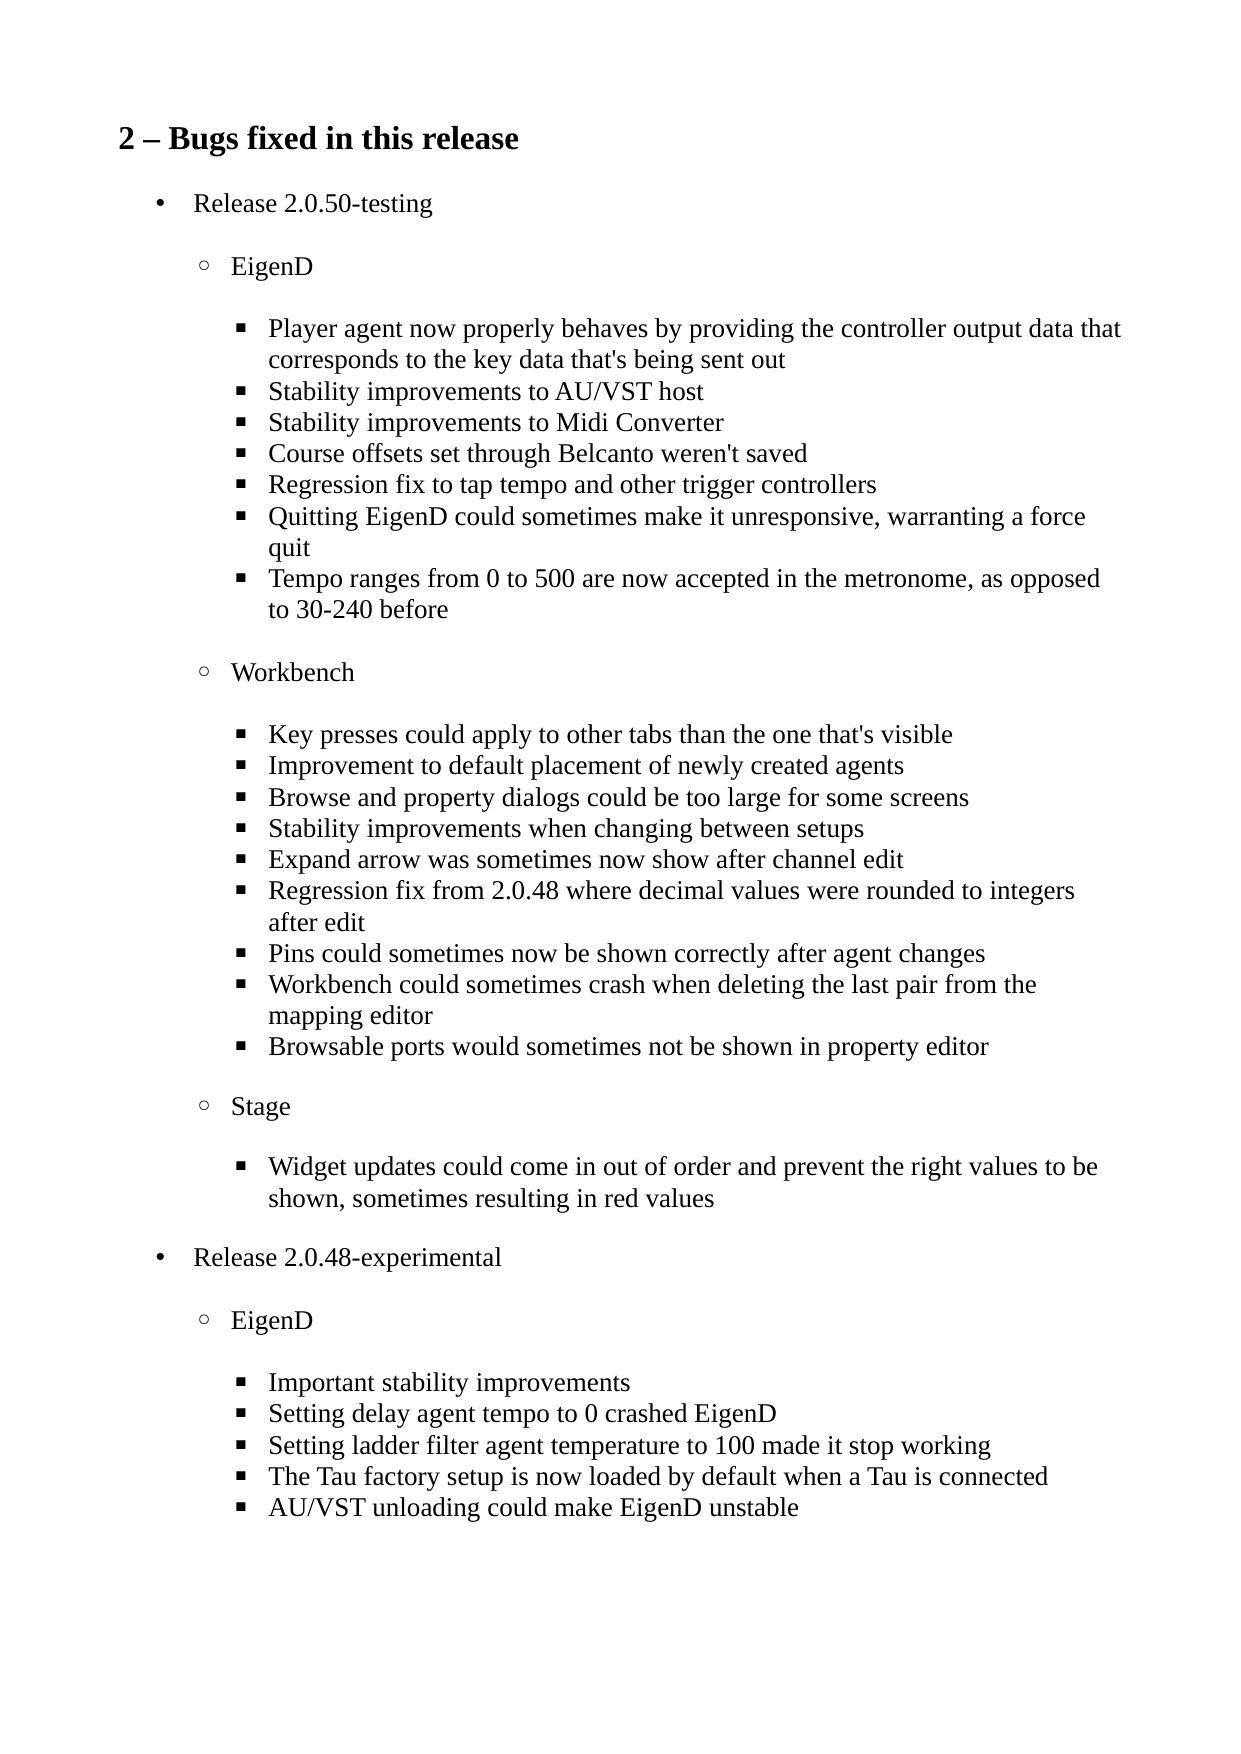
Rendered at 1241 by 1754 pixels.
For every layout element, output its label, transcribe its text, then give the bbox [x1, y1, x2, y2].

list Stability improvements to Midi Converter [231, 406, 1122, 437]
list Widget updates could come in out of order and prevent the right values to be shown, sometimes resulting in red values [231, 1150, 1122, 1213]
list Quitting EigenD could sometimes make it unresponsive, warranting a force quit [231, 500, 1122, 562]
list EigenD [193, 250, 1122, 281]
list Workbench could sometimes crash when deleting the last pair from the mapping editor [231, 968, 1122, 1030]
list Pins could sometimes now be shown correctly after agent changes [231, 937, 1122, 968]
list Course offsets set through Belcanto weren't saved [231, 437, 1122, 468]
list Release 2.0.48-experimental [156, 1242, 1122, 1273]
list Setting ladder filter agent temperature to 100 made it stop working [231, 1429, 1122, 1460]
list Tempo ranges from 0 to 500 are now accepted in the metronome, as opposed to 30-240 before [231, 562, 1122, 624]
list Browsable ports would sometimes not be shown in property editor [231, 1030, 1122, 1062]
list The Tau factory setup is now loaded by default when a Tau is connected [231, 1460, 1122, 1491]
list AU/VST unloading could make EigenD unstable [231, 1491, 1122, 1523]
list Stage [193, 1090, 1122, 1122]
list Browse and property dialogs could be too large for some screens [231, 781, 1122, 812]
list Stability improvements when changing between setups [231, 812, 1122, 843]
list Workbench [193, 656, 1122, 687]
list Regression fix to tap tempo and other trigger controllers [231, 468, 1122, 500]
list Player agent now properly behaves by providing the controller output data that corresponds to the key data that's being sent out [231, 312, 1122, 375]
list Stability improvements to AU/VST host [231, 375, 1122, 406]
list Improvement to default placement of newly created agents [231, 749, 1122, 781]
text 2 – Bugs fixed in this release [118, 118, 1122, 156]
list Important stability improvements [231, 1366, 1122, 1398]
list Regression fix from 2.0.48 where decimal values were rounded to integers after edit [231, 874, 1122, 937]
list Setting delay agent tempo to 0 crashed EigenD [231, 1398, 1122, 1429]
list Release 2.0.50-testing [156, 188, 1122, 219]
list EigenD [193, 1304, 1122, 1335]
list Expand arrow was sometimes now show after channel edit [231, 843, 1122, 874]
list Key presses could apply to other tabs than the one that's visible [231, 718, 1122, 749]
